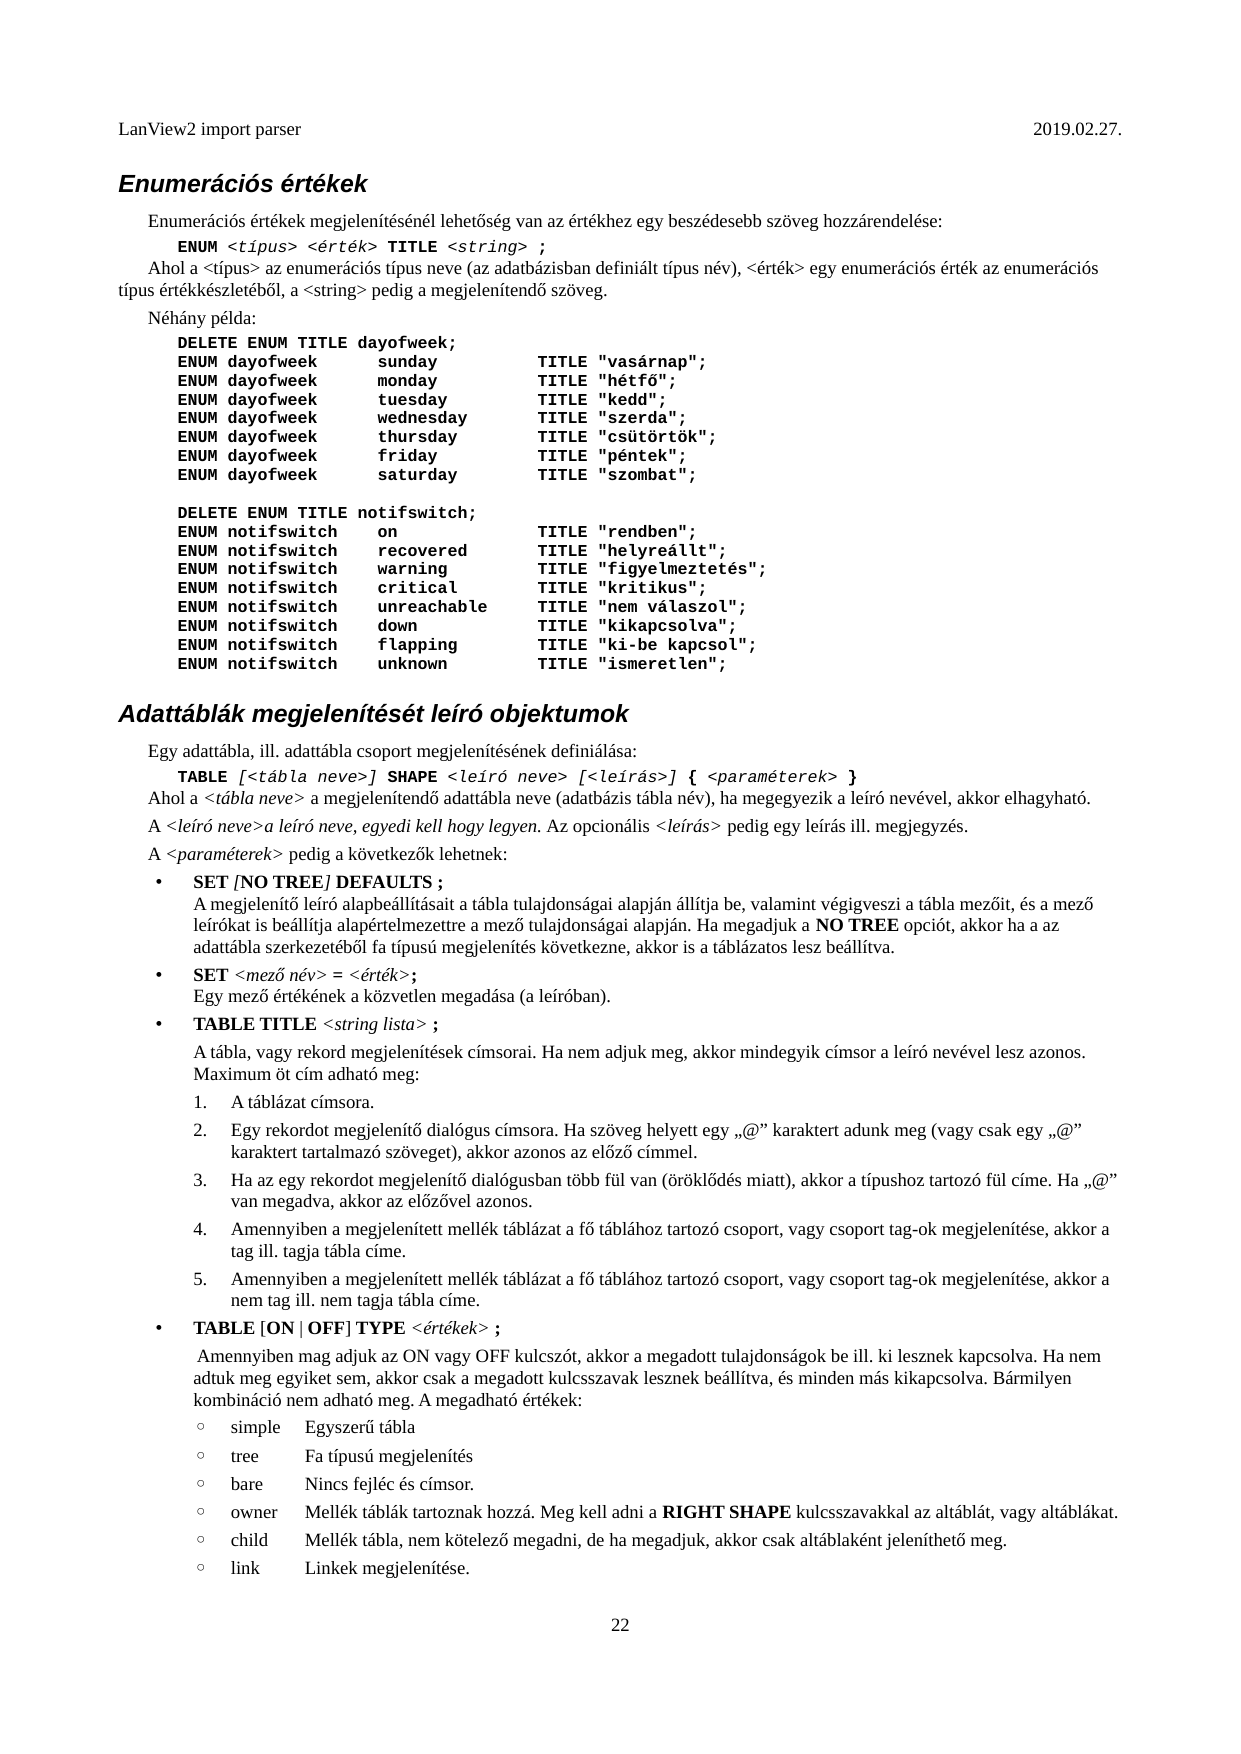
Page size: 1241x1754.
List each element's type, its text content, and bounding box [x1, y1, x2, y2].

list Ha az egy rekordot megjelenítő dialógusban több fül van (öröklődés miatt), akkor a típushoz tartozó fül címe. Ha „@” van megadva, akkor az előzővel azonos. [193, 1168, 1122, 1212]
text ENUM notifswitch critical TITLE "kritikus"; [177, 580, 1122, 599]
text TABLE [<tábla neve>] SHAPE <leíró neve> [<leírás>] { <paraméterek> } [177, 768, 1122, 787]
text A <paraméterek> pedig a következők lehetnek: [118, 843, 1122, 864]
list owner Mellék táblák tartoznak hozzá. Meg kell adni a RIGHT SHAPE kulcsszavakkal az altáblát, vagy altáblákat. [193, 1501, 1122, 1522]
text DELETE ENUM TITLE notifswitch; [177, 504, 1122, 523]
text ENUM dayofweek friday TITLE "péntek"; [177, 448, 1122, 467]
text DELETE ENUM TITLE dayofweek; [177, 335, 1122, 353]
list Amennyiben a megjelenített mellék táblázat a fő táblához tartozó csoport, vagy csoport tag-ok megjelenítése, akkor a tag ill. tagja tábla címe. [193, 1218, 1122, 1261]
text ENUM notifswitch flapping TITLE "ki-be kapcsol"; [177, 636, 1122, 655]
text ENUM notifswitch unreachable TITLE "nem válaszol"; [177, 599, 1122, 617]
text ENUM dayofweek thursday TITLE "csütörtök"; [177, 429, 1122, 448]
text ENUM notifswitch unknown TITLE "ismeretlen"; [177, 655, 1122, 674]
text ENUM dayofweek sunday TITLE "vasárnap"; [177, 353, 1122, 372]
text ENUM notifswitch on TITLE "rendben"; [177, 523, 1122, 542]
subtitle Adattáblák megjelenítését leíró objektumok [118, 699, 1122, 728]
list SET <mező név> = <érték>; Egy mező értékének a közvetlen megadása (a leíróban). [156, 964, 1122, 1007]
text Ahol a <típus> az enumerációs típus neve (az adatbázisban definiált típus név), <érték> egy enumerációs érték az enumerációs típus értékkészletéből, a <string> pedig a megjelenítendő szöveg. [118, 257, 1122, 300]
text A <leíró neve>a leíró neve, egyedi kell hogy legyen. Az opcionális <leírás> pedig egy leírás ill. megjegyzés. [118, 815, 1122, 837]
list SET [NO TREE] DEFAULTS ; A megjelenítő leíró alapbeállításait a tábla tulajdonságai alapján állítja be, valamint végigveszi a tábla mezőit, és a mező leírókat is beállítja alapértelmezettre a mező tulajdonságai alapján. Ha megadjuk a NO TREE opciót, akkor ha a az adattábla szerkezetéből fa típusú megjelenítés következne, akkor is a táblázatos lesz beállítva. [156, 871, 1122, 957]
text ENUM dayofweek wednesday TITLE "szerda"; [177, 410, 1122, 429]
list Amennyiben a megjelenített mellék táblázat a fő táblához tartozó csoport, vagy csoport tag-ok megjelenítése, akkor a nem tag ill. nem tagja tábla címe. [193, 1268, 1122, 1311]
list simple Egyszerű tábla [193, 1416, 1122, 1438]
text ENUM notifswitch warning TITLE "figyelmeztetés"; [177, 561, 1122, 580]
list child Mellék tábla, nem kötelező megadni, de ha megadjuk, akkor csak altáblaként jeleníthető meg. [193, 1528, 1122, 1550]
text ENUM dayofweek saturday TITLE "szombat"; [177, 467, 1122, 486]
subtitle Enumerációs értékek [118, 169, 1122, 198]
list Egy rekordot megjelenítő dialógus címsora. Ha szöveg helyett egy „@” karaktert adunk meg (vagy csak egy „@” karaktert tartalmazó szöveget), akkor azonos az előző címmel. [193, 1119, 1122, 1162]
text Ahol a <tábla neve> a megjelenítendő adattábla neve (adatbázis tábla név), ha megegyezik a leíró nevével, akkor elhagyható. [118, 787, 1122, 808]
list A tábla, vagy rekord megjelenítések címsorai. Ha nem adjuk meg, akkor mindegyik címsor a leíró nevével lesz azonos. Maximum öt cím adható meg: [156, 1041, 1122, 1084]
list Amennyiben mag adjuk az ON vagy OFF kulcszót, akkor a megadott tulajdonságok be ill. ki lesznek kapcsolva. Ha nem adtuk meg egyiket sem, akkor csak a megadott kulcsszavak lesznek beállítva, és minden más kikapcsolva. Bármilyen kombináció nem adható meg. A megadható értékek: [156, 1345, 1122, 1410]
list TABLE [ON | OFF] TYPE <értékek> ; [156, 1317, 1122, 1339]
text ENUM notifswitch recovered TITLE "helyreállt"; [177, 542, 1122, 561]
text ENUM <típus> <érték> TITLE <string> ; [177, 238, 1122, 257]
text Néhány példa: [118, 307, 1122, 328]
text ENUM dayofweek tuesday TITLE "kedd"; [177, 391, 1122, 410]
text Egy adattábla, ill. adattábla csoport megjelenítésének definiálása: [118, 740, 1122, 762]
list link Linkek megjelenítése. [193, 1557, 1122, 1578]
text Enumerációs értékek megjelenítésénél lehetőség van az értékhez egy beszédesebb szöveg hozzárendelése: [118, 210, 1122, 232]
text ENUM dayofweek monday TITLE "hétfő"; [177, 372, 1122, 391]
list tree Fa típusú megjelenítés [193, 1444, 1122, 1466]
list A táblázat címsora. [193, 1091, 1122, 1112]
text ENUM notifswitch down TITLE "kikapcsolva"; [177, 617, 1122, 636]
list TABLE TITLE <string lista> ; [156, 1013, 1122, 1035]
list bare Nincs fejléc és címsor. [193, 1472, 1122, 1494]
